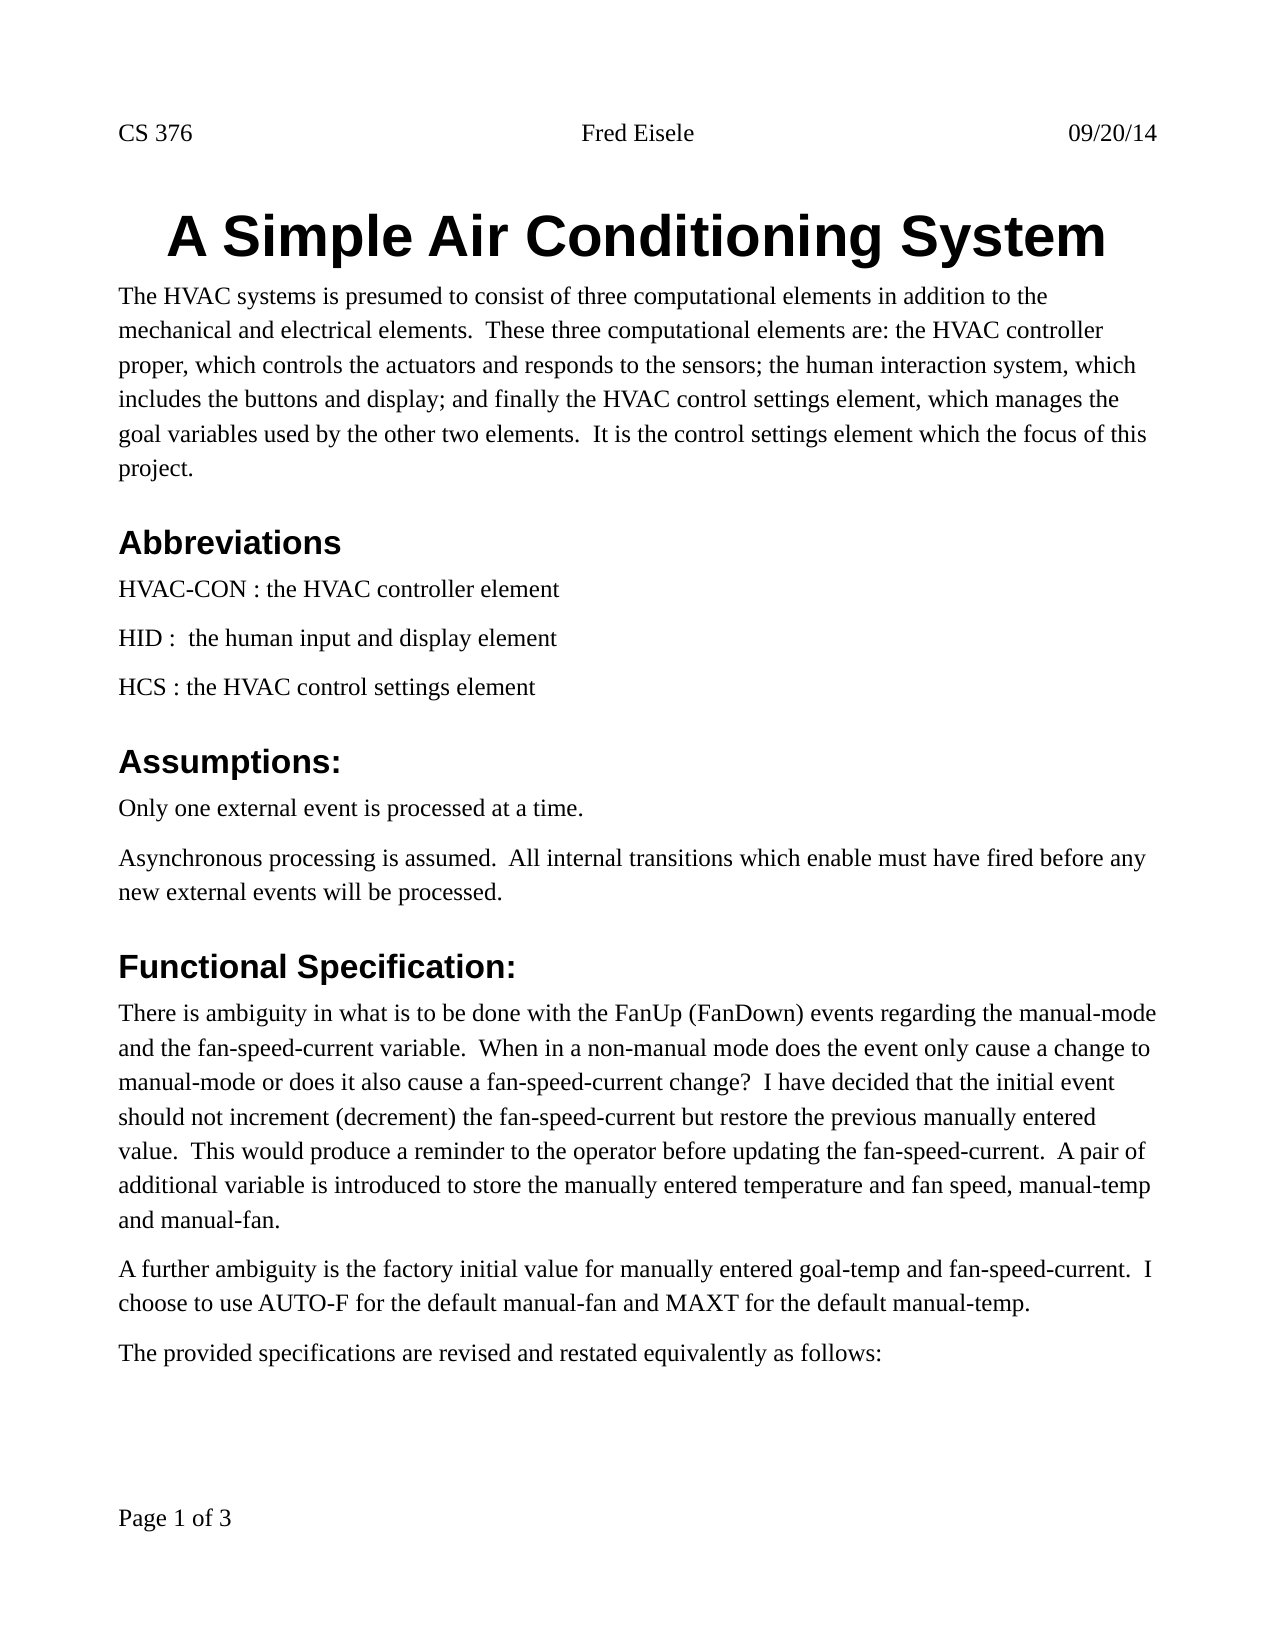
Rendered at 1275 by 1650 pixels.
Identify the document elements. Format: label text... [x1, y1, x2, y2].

subtitle Functional Specification: [118, 947, 1157, 986]
text A further ambiguity is the factory initial value for manually entered goal-temp and fan-speed-current. I choose to use AUTO-F for the default manual-fan and MAXT for the default manual-temp. [118, 1254, 1157, 1317]
subtitle Abbreviations [118, 523, 1157, 562]
text The provided specifications are revised and restated equivalently as follows: [118, 1338, 1157, 1366]
title A Simple Air Conditioning System [118, 201, 1157, 268]
text HCS : the HVAC control settings element [118, 672, 1157, 701]
subtitle Assumptions: [118, 742, 1157, 781]
text There is ambiguity in what is to be done with the FanUp (FanDown) events regarding the manual-mode and the fan-speed-current variable. When in a non-manual mode does the event only cause a change to manual-mode or does it also cause a fan-speed-current change? I have decided that the initial event should not increment (decrement) the fan-speed-current but restore the previous manually entered value. This would produce a reminder to the operator before updating the fan-speed-current. A pair of additional variable is introduced to store the manually entered temperature and fan speed, manual-temp and manual-fan. [118, 998, 1157, 1234]
text Asynchronous processing is assumed. All internal transitions which enable must have fired before any new external events will be processed. [118, 843, 1157, 906]
text HID : the human input and display element [118, 623, 1157, 652]
text The HVAC systems is presumed to consist of three computational elements in addition to the mechanical and electrical elements. These three computational elements are: the HVAC controller proper, which controls the actuators and responds to the sensors; the human interaction system, which includes the buttons and display; and finally the HVAC control settings element, which manages the goal variables used by the other two elements. It is the control settings element which the focus of this project. [118, 281, 1157, 482]
text Only one external event is processed at a time. [118, 793, 1157, 822]
text HVAC-CON : the HVAC controller element [118, 574, 1157, 603]
